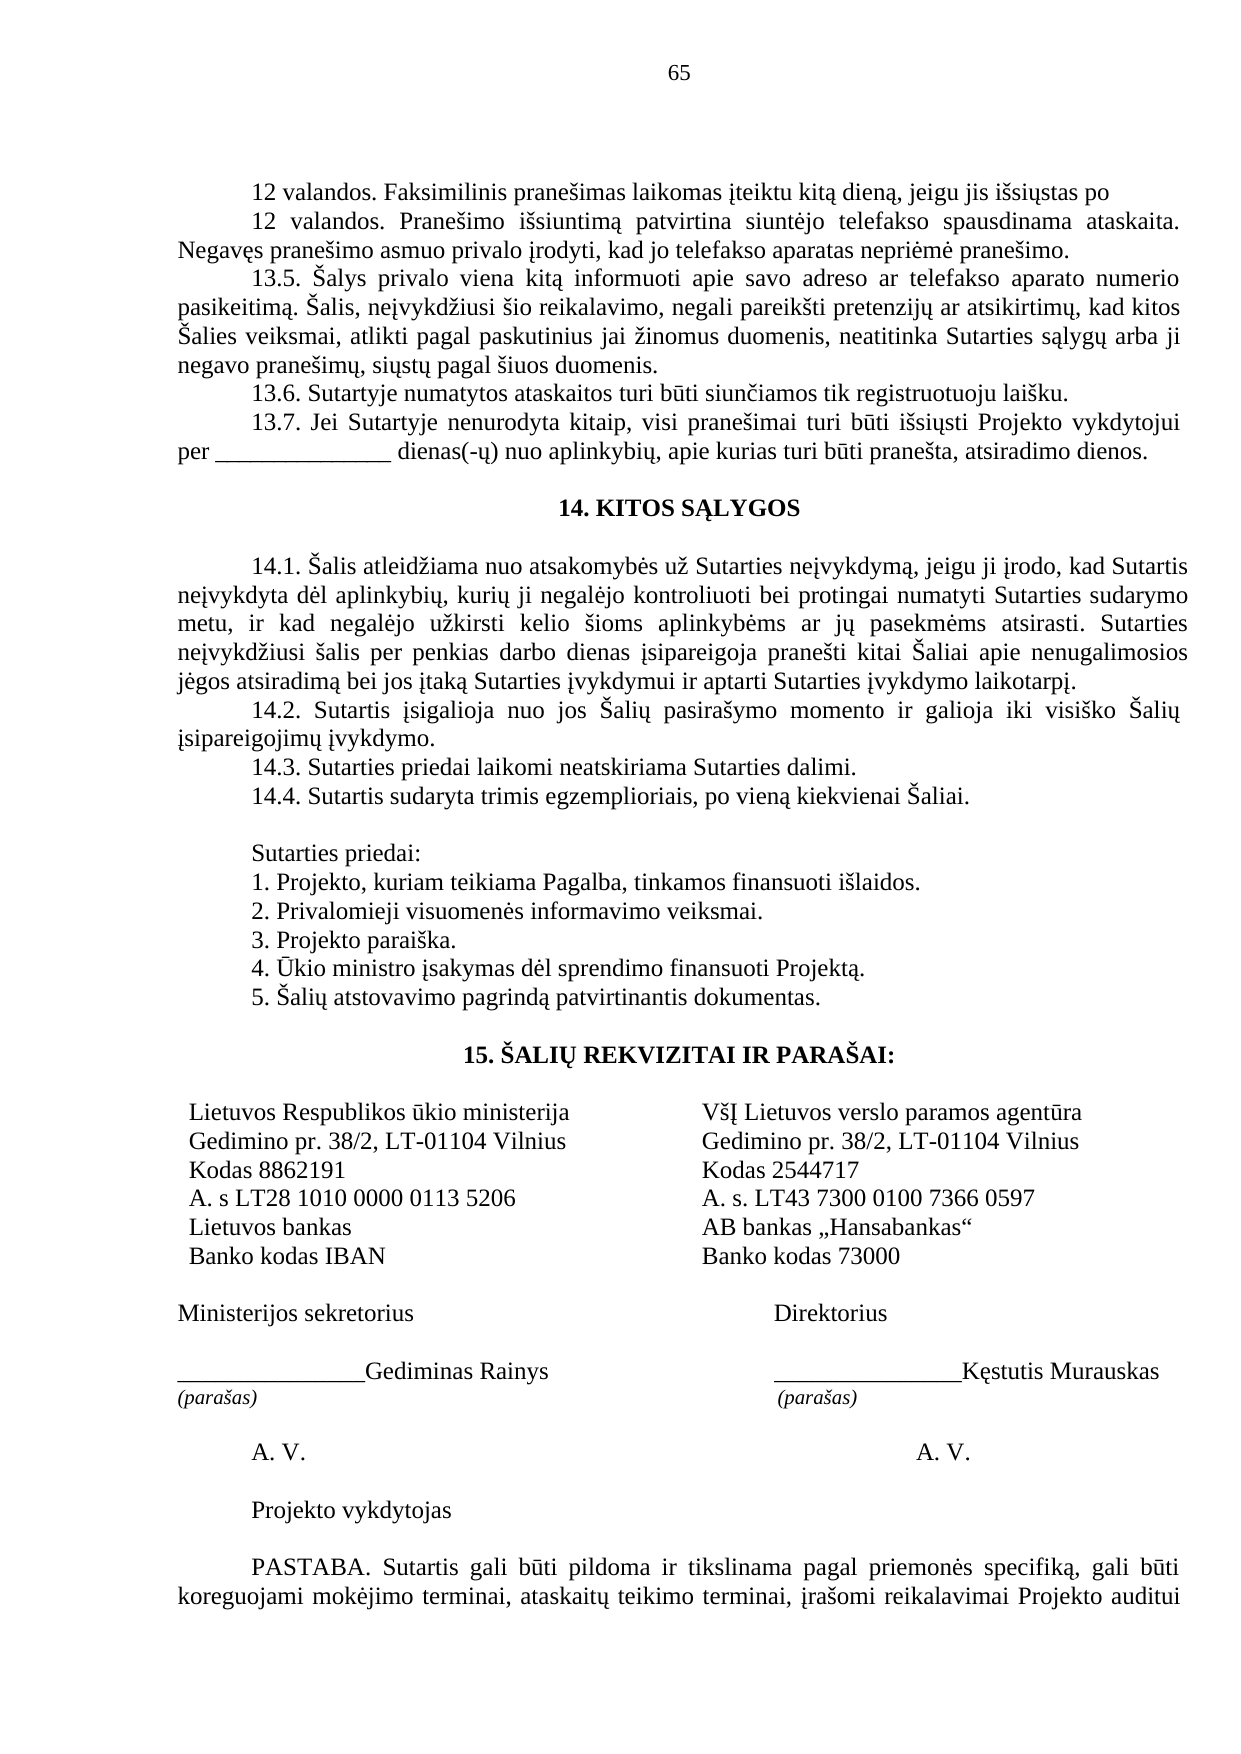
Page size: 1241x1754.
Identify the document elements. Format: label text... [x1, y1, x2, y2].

text 13.5. Šalys privalo viena kitą informuoti apie savo adreso ar telefakso aparato numerio pasikeitimą. Šalis, neįvykdžiusi šio reikalavimo, negali pareikšti pretenzijų ar atsikirtimų, kad kitos Šalies veiksmai, atlikti pagal paskutinius jai žinomus duomenis, neatitinka Sutarties sąlygų arba ji negavo pranešimų, siųstų pagal šiuos duomenis. [177, 263, 1181, 378]
text _______________Gediminas Rainys _______________Kęstutis Murauskas [177, 1356, 1181, 1385]
text 14.4. Sutartis sudaryta trimis egzemplioriais, po vieną kiekvienai Šaliai. [177, 781, 1181, 810]
table_header VšĮ Lietuvos verslo paramos agentūra [690, 1097, 1204, 1126]
table_cell Gedimino pr. 38/2, LT-01104 Vilnius [690, 1126, 1204, 1155]
table_header Lietuvos Respublikos ūkio ministerija [177, 1097, 690, 1126]
table_cell A. s LT28 1010 0000 0113 5206 [177, 1184, 690, 1212]
text 14.3. Sutarties priedai laikomi neatskiriama Sutarties dalimi. [177, 752, 1181, 781]
text 14.1. Šalis atleidžiama nuo atsakomybės už Sutarties neįvykdymą, jeigu ji įrodo, kad Sutartis neįvykdyta dėl aplinkybių, kurių ji negalėjo kontroliuoti bei protingai numatyti Sutarties sudarymo metu, ir kad negalėjo užkirsti kelio šioms aplinkybėms ar jų pasekmėms atsirasti. Sutarties neįvykdžiusi šalis per penkias darbo dienas įsipareigoja pranešti kitai Šaliai apie nenugalimosios jėgos atsiradimą bei jos įtaką Sutarties įvykdymui ir aptarti Sutarties įvykdymo laikotarpį. [177, 551, 1189, 695]
table_cell A. s. LT43 7300 0100 7366 0597 [690, 1184, 1204, 1212]
text (parašas) (parašas) [177, 1385, 1181, 1409]
text 15. ŠALIŲ REKVIZITAI IR PARAŠAI: [177, 1040, 1181, 1068]
text Ministerijos sekretorius Direktorius [177, 1298, 1181, 1327]
text 12 valandos. Pranešimo išsiuntimą patvirtina siuntėjo telefakso spausdinama ataskaita. Negavęs pranešimo asmuo privalo įrodyti, kad jo telefakso aparatas nepriėmė pranešimo. [177, 206, 1181, 263]
text PASTABA. Sutartis gali būti pildoma ir tikslinama pagal priemonės specifiką, gali būti koreguojami mokėjimo terminai, ataskaitų teikimo terminai, įrašomi reikalavimai Projekto auditui [177, 1552, 1181, 1610]
text 3. Projekto paraiška. [177, 925, 1181, 953]
text 13.6. Sutartyje numatytos ataskaitos turi būti siunčiamos tik registruotuoju laišku. [177, 378, 1181, 407]
text 14.2. Sutartis įsigalioja nuo jos Šalių pasirašymo momento ir galioja iki visiško Šalių įsipareigojimų įvykdymo. [177, 695, 1181, 752]
table_cell Kodas 2544717 [690, 1155, 1204, 1183]
text Sutarties priedai: [177, 838, 1181, 867]
table_cell Kodas 8862191 [177, 1155, 690, 1183]
text 5. Šalių atstovavimo pagrindą patvirtinantis dokumentas. [177, 982, 1181, 1011]
table_cell Lietuvos bankas [177, 1212, 690, 1241]
table_cell Banko kodas 73000 [690, 1241, 1204, 1270]
text 12 valandos. Faksimilinis pranešimas laikomas įteiktu kitą dieną, jeigu jis išsiųstas po [177, 177, 1181, 206]
text 1. Projekto, kuriam teikiama Pagalba, tinkamos finansuoti išlaidos. [177, 867, 1181, 896]
text A. V. A. V. [177, 1437, 1181, 1466]
table_cell Gedimino pr. 38/2, LT-01104 Vilnius [177, 1126, 690, 1155]
text 4. Ūkio ministro įsakymas dėl sprendimo finansuoti Projektą. [177, 953, 1181, 982]
table_cell AB bankas „Hansabankas“ [690, 1212, 1204, 1241]
table_cell Banko kodas IBAN [177, 1241, 690, 1270]
text Projekto vykdytojas [177, 1495, 1181, 1524]
text 13.7. Jei Sutartyje nenurodyta kitaip, visi pranešimai turi būti išsiųsti Projekto vykdytojui per dienas(-ų) nuo aplinkybių, apie kurias turi būti pranešta, atsiradimo dienos. [177, 407, 1181, 465]
text 14. KITOS SĄLYGOS [177, 493, 1181, 522]
text 2. Privalomieji visuomenės informavimo veiksmai. [177, 896, 1181, 925]
